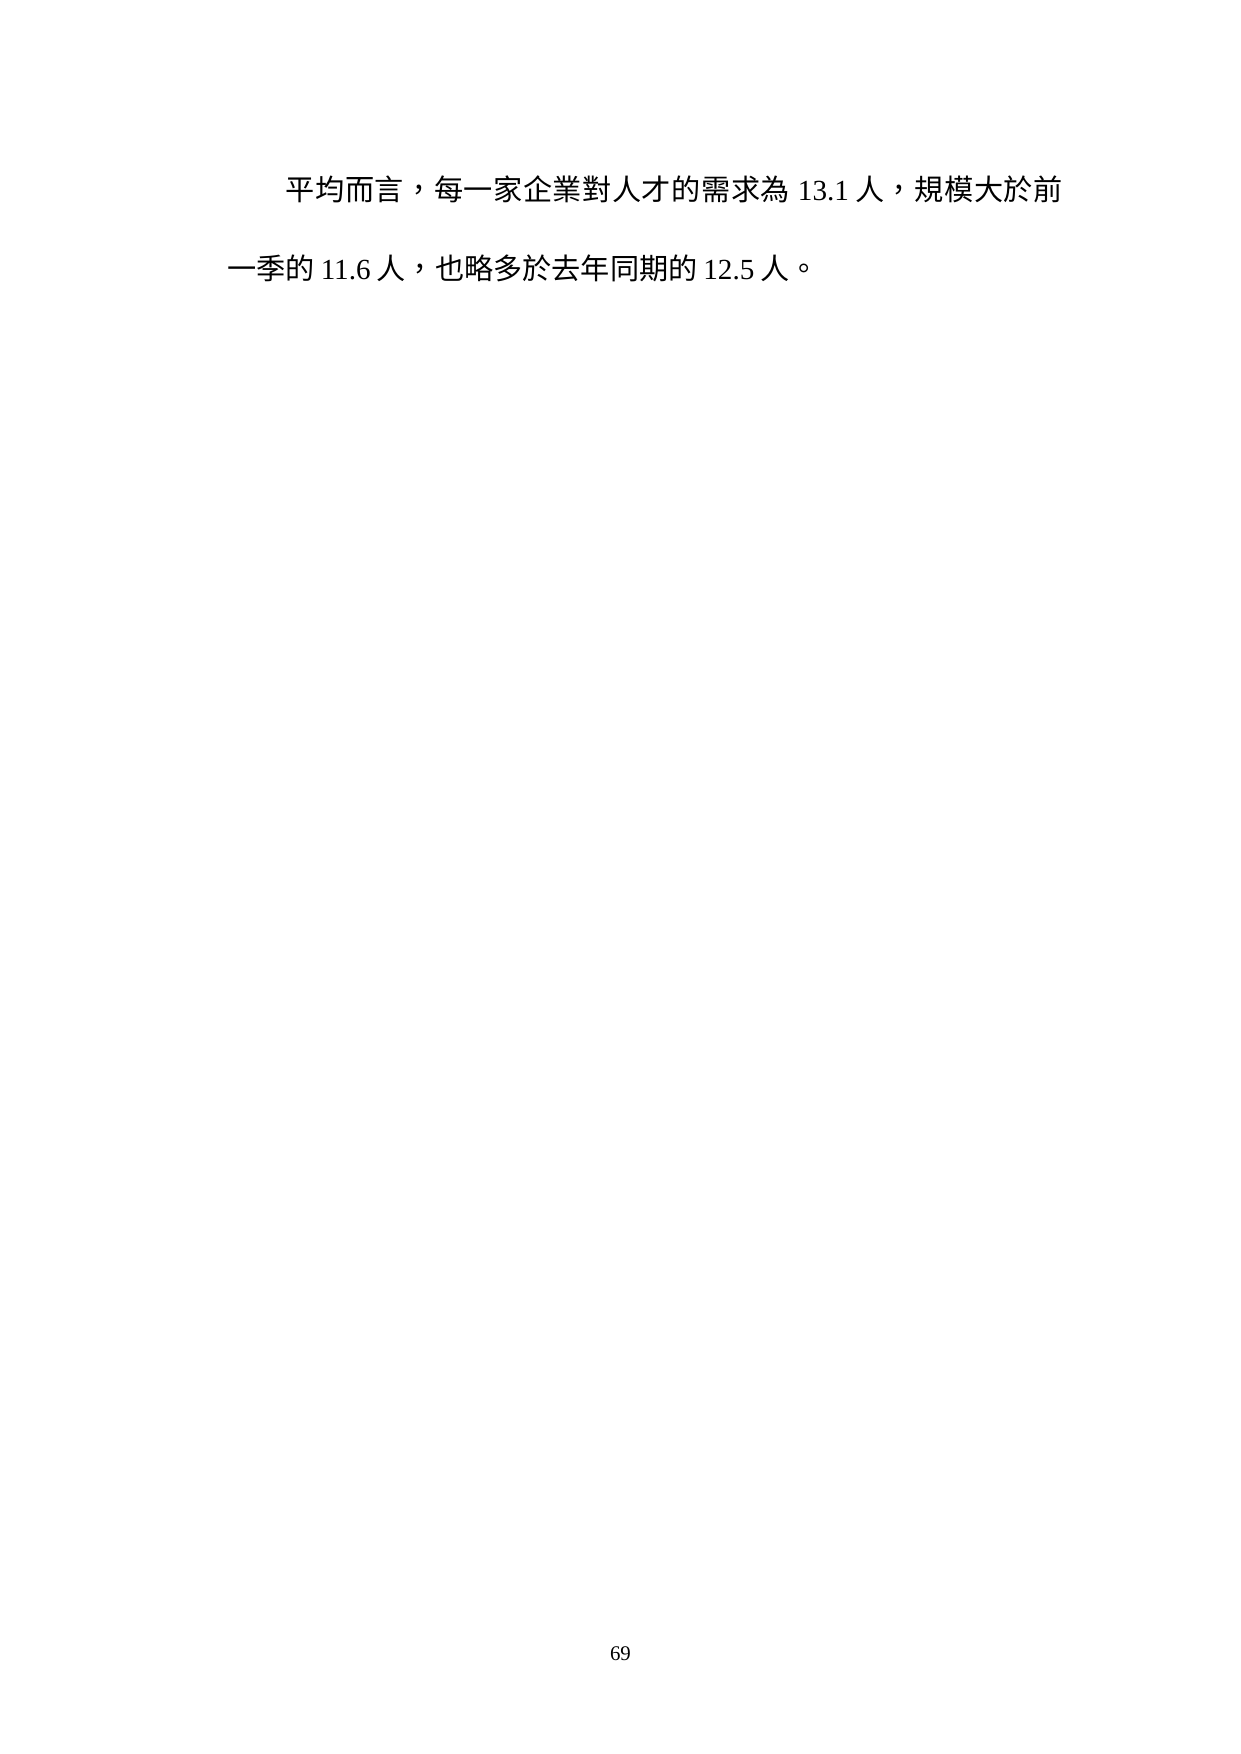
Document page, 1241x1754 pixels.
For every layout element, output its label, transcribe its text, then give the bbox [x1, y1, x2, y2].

text 平均而言，每一家企業對人才的需求為13.1人，規模大於前一季的11.6人，也略多於去年同期的12.5人。 [227, 148, 1063, 306]
